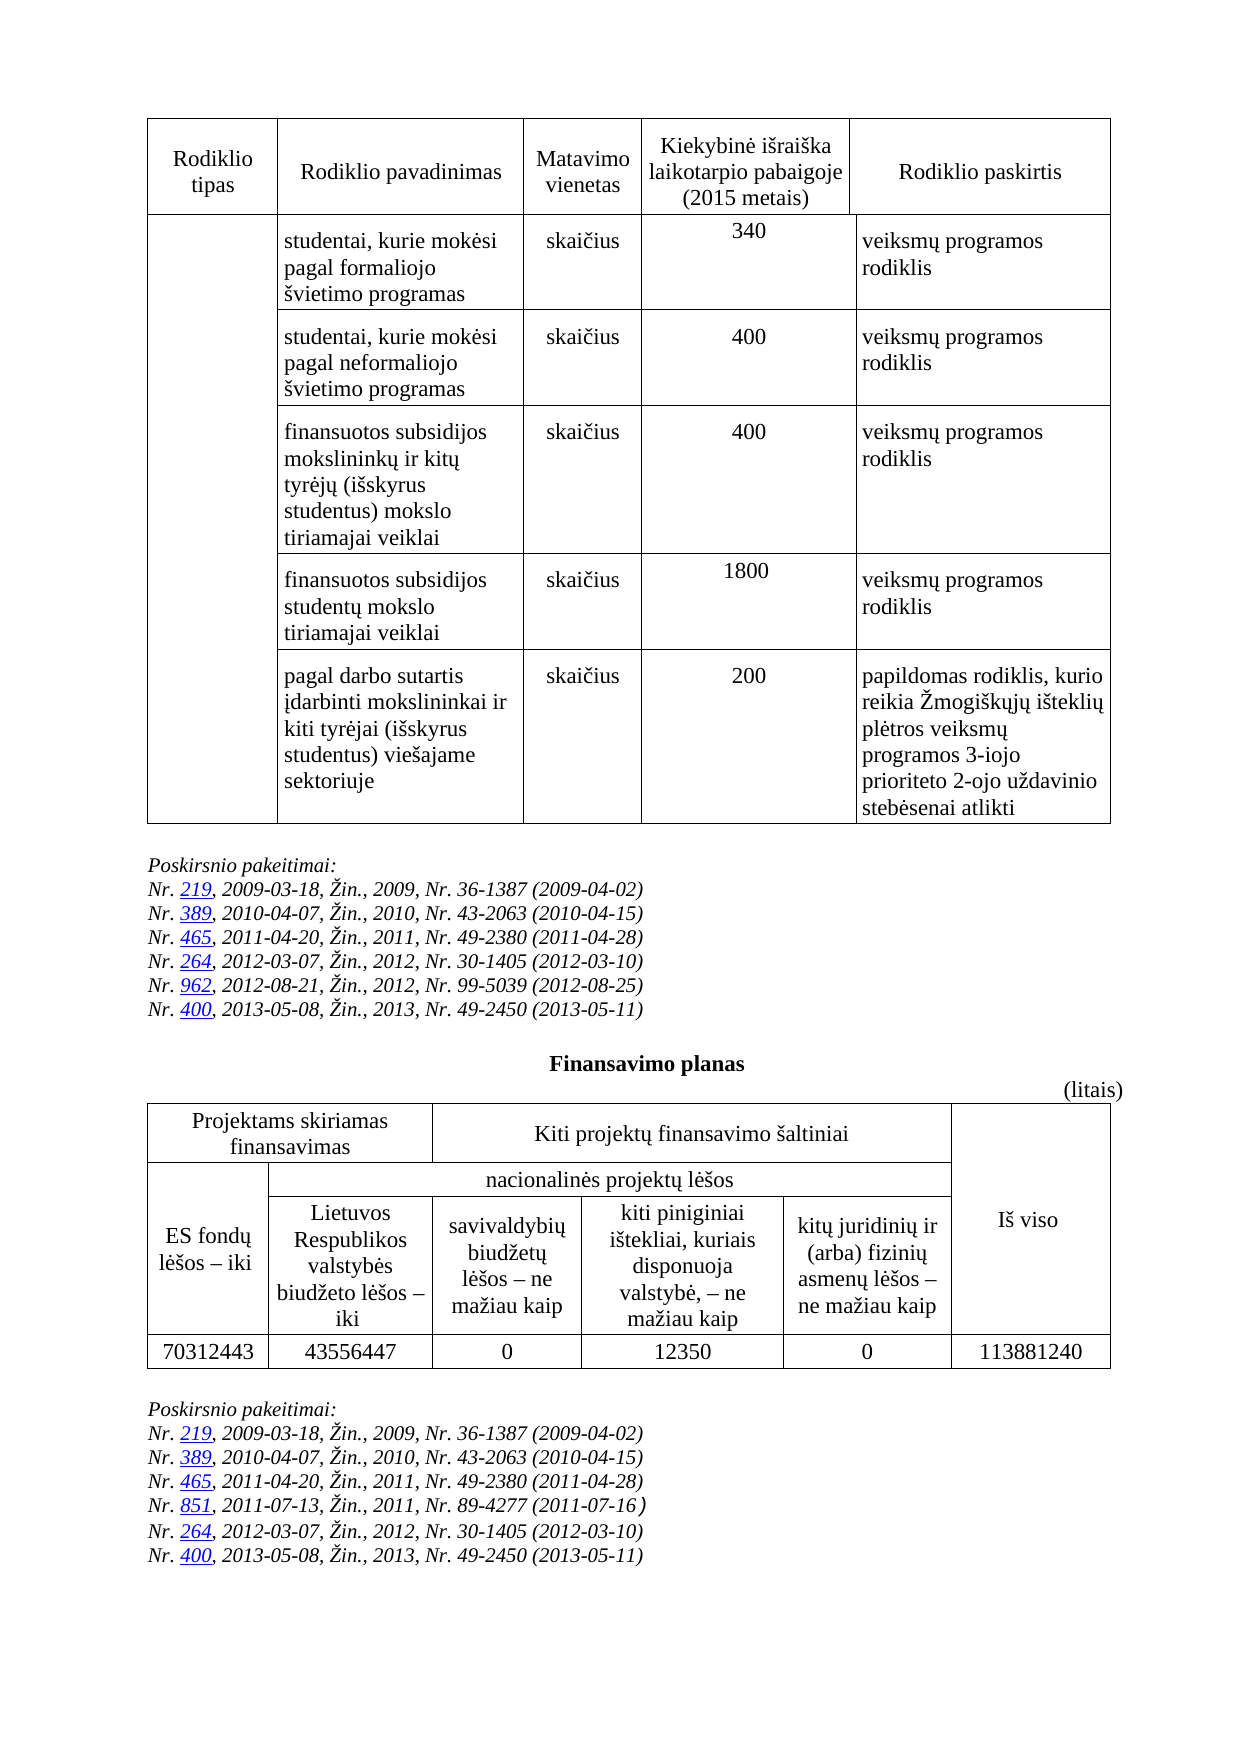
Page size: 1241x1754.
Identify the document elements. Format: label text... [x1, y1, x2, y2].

table_cell studentai, kurie mokėsi pagal formaliojo švietimo programas [278, 215, 523, 309]
table_cell skaičius [524, 406, 641, 553]
table_cell skaičius [524, 310, 641, 405]
text Nr. 400, 2013-05-08, Žin., 2013, Nr. 49-2450 (2013-05-11) [148, 1543, 1152, 1567]
table_cell 1800 [642, 554, 856, 648]
text Poskirsnio pakeitimai: [148, 1397, 1152, 1421]
table_cell finansuotos subsidijos studentų mokslo tiriamajai veiklai [278, 554, 523, 648]
table_cell kitų juridinių ir (arba) fizinių asmenų lėšos – ne mažiau kaip [784, 1197, 951, 1334]
table_cell nacionalinės projektų lėšos [269, 1163, 951, 1196]
text Nr. 264, 2012-03-07, Žin., 2012, Nr. 30-1405 (2012-03-10) [148, 1519, 1152, 1543]
table_header Rodiklio tipas [148, 119, 277, 214]
table_cell skaičius [524, 215, 641, 309]
text Nr. 851, 2011-07-13, Žin., 2011, Nr. 89-4277 (2011-07-16) [148, 1493, 1152, 1519]
table_header Kiekybinė išraiška laikotarpio pabaigoje (2015 metais) [642, 119, 849, 214]
table_header Kiti projektų finansavimo šaltiniai [433, 1104, 951, 1162]
table_cell veiksmų programos rodiklis [857, 554, 1110, 648]
text Nr. 962, 2012-08-21, Žin., 2012, Nr. 99-5039 (2012-08-25) [148, 973, 1152, 997]
table_cell 113881240 [952, 1335, 1110, 1367]
table_cell 200 [642, 650, 856, 823]
table_cell savivaldybių biudžetų lėšos – ne mažiau kaip [433, 1197, 581, 1334]
table_cell 400 [642, 310, 856, 405]
table_cell kiti piniginiai ištekliai, kuriais disponuoja valstybė, – ne mažiau kaip [582, 1197, 783, 1334]
table_cell veiksmų programos rodiklis [857, 406, 1110, 553]
text Nr. 465, 2011-04-20, Žin., 2011, Nr. 49-2380 (2011-04-28) [148, 1469, 1152, 1493]
table_cell 43556447 [269, 1335, 432, 1367]
text Nr. 264, 2012-03-07, Žin., 2012, Nr. 30-1405 (2012-03-10) [148, 949, 1152, 973]
table_cell 12350 [582, 1335, 783, 1367]
table_header Projektams skiriamas finansavimas [148, 1104, 432, 1162]
text Nr. 465, 2011-04-20, Žin., 2011, Nr. 49-2380 (2011-04-28) [148, 925, 1152, 949]
table_cell ES fondų lėšos – iki [148, 1163, 268, 1334]
table_cell papildomas rodiklis, kurio reikia Žmogiškųjų išteklių plėtros veiksmų programos 3-iojo prioriteto 2-ojo uždavinio stebėsenai atlikti [857, 650, 1110, 823]
table_cell studentai, kurie mokėsi pagal neformaliojo švietimo programas [278, 310, 523, 405]
table_cell veiksmų programos rodiklis [857, 215, 1110, 309]
text Nr. 219, 2009-03-18, Žin., 2009, Nr. 36-1387 (2009-04-02) [148, 877, 1152, 901]
table_cell finansuotos subsidijos mokslininkų ir kitų tyrėjų (išskyrus studentus) mokslo tiriamajai veiklai [278, 406, 523, 553]
text Nr. 219, 2009-03-18, Žin., 2009, Nr. 36-1387 (2009-04-02) [148, 1421, 1152, 1445]
table_cell 0 [784, 1335, 951, 1367]
text (litais) [148, 1076, 1152, 1103]
text Nr. 400, 2013-05-08, Žin., 2013, Nr. 49-2450 (2013-05-11) [148, 997, 1152, 1021]
text Nr. 389, 2010-04-07, Žin., 2010, Nr. 43-2063 (2010-04-15) [148, 1445, 1152, 1469]
table_cell Lietuvos Respublikos valstybės biudžeto lėšos – iki [269, 1197, 432, 1334]
table_cell skaičius [524, 650, 641, 823]
table_cell 70312443 [148, 1335, 268, 1367]
table_header Iš viso [952, 1104, 1110, 1334]
text Finansavimo planas [148, 1050, 1152, 1076]
table_cell [148, 215, 277, 823]
table_cell 340 [642, 215, 856, 309]
table_header Rodiklio paskirtis [850, 119, 1110, 214]
table_header Rodiklio pavadinimas [278, 119, 523, 214]
table_cell skaičius [524, 554, 641, 648]
table_header Matavimo vienetas [524, 119, 641, 214]
text Poskirsnio pakeitimai: [148, 853, 1152, 877]
table_cell 400 [642, 406, 856, 553]
table_cell 0 [433, 1335, 581, 1367]
table_cell pagal darbo sutartis įdarbinti mokslininkai ir kiti tyrėjai (išskyrus studentus) viešajame sektoriuje [278, 650, 523, 823]
text Nr. 389, 2010-04-07, Žin., 2010, Nr. 43-2063 (2010-04-15) [148, 901, 1152, 925]
table_cell veiksmų programos rodiklis [857, 310, 1110, 405]
